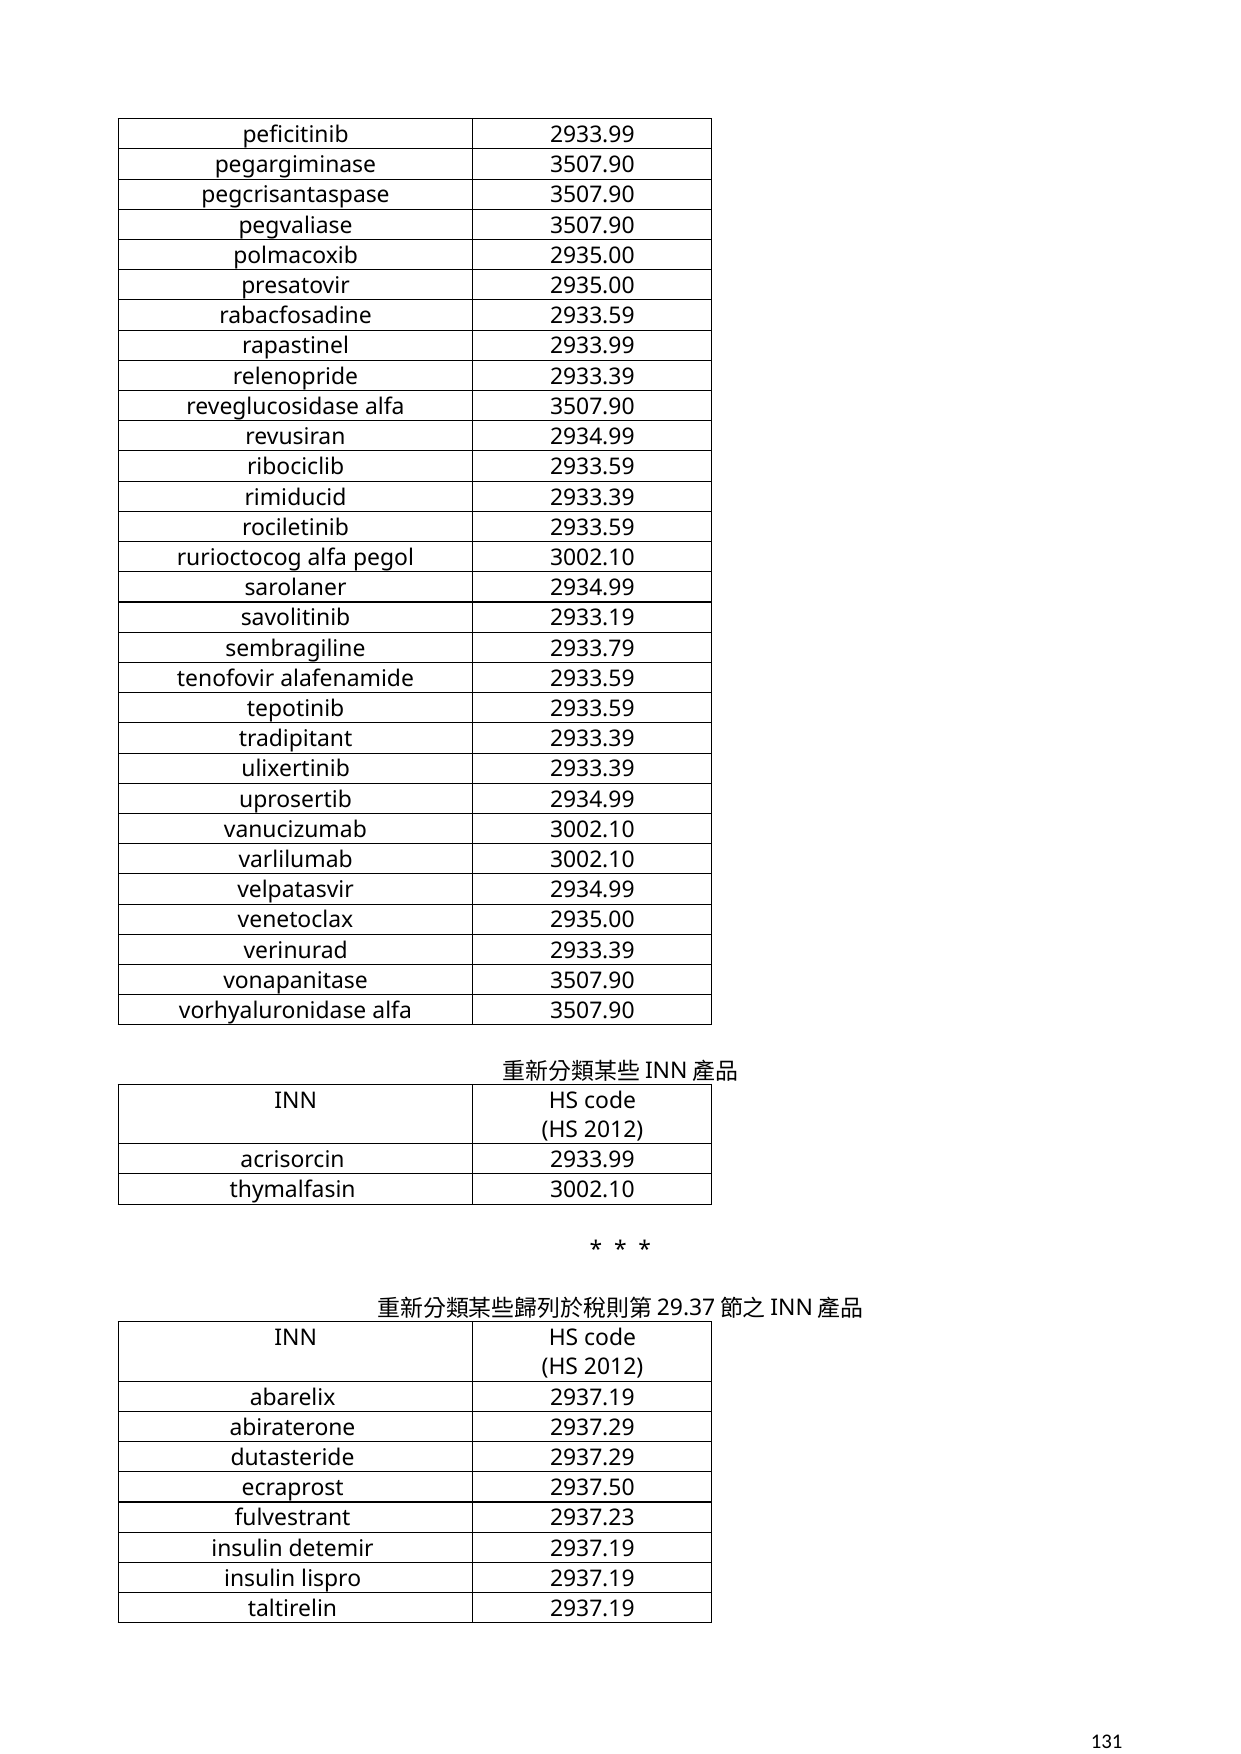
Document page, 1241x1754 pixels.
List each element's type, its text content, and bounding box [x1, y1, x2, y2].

table_cell venetoclax [119, 905, 472, 934]
table_cell 2933.59 [473, 663, 711, 692]
table_cell insulin lispro [119, 1563, 472, 1592]
table_cell 2935.00 [473, 905, 711, 934]
table_cell 2933.99 [473, 119, 711, 148]
table_cell rapastinel [119, 331, 472, 360]
table_cell 2933.19 [473, 603, 711, 632]
table_cell 3507.90 [473, 149, 711, 178]
table_cell tenofovir alafenamide [119, 663, 472, 692]
table_cell pegcrisantaspase [119, 180, 472, 209]
table_cell abarelix [119, 1382, 472, 1411]
table_cell 2933.99 [473, 1144, 711, 1173]
table_cell verinurad [119, 935, 472, 964]
table_cell 3507.90 [473, 210, 711, 239]
table_cell 3002.10 [473, 1174, 711, 1203]
table_cell 2937.19 [473, 1563, 711, 1592]
table_cell 2935.00 [473, 240, 711, 269]
table_cell thymalfasin [119, 1174, 472, 1203]
table_cell pegvaliase [119, 210, 472, 239]
table_cell 2933.99 [473, 331, 711, 360]
table_cell 2933.39 [473, 935, 711, 964]
table_cell 3002.10 [473, 542, 711, 571]
table_cell varlilumab [119, 844, 472, 873]
table_cell 2933.59 [473, 300, 711, 329]
table_cell 2933.59 [473, 693, 711, 722]
table_cell 3507.90 [473, 995, 711, 1024]
table_cell pegargiminase [119, 149, 472, 178]
table_cell 2933.59 [473, 451, 711, 481]
table_cell 3507.90 [473, 180, 711, 209]
table_cell taltirelin [119, 1593, 472, 1622]
table_cell 2933.39 [473, 482, 711, 511]
table_cell 2937.29 [473, 1442, 711, 1471]
table_cell vanucizumab [119, 814, 472, 843]
table_cell revusiran [119, 421, 472, 450]
table_header INN [119, 1085, 472, 1143]
table_cell 2937.19 [473, 1533, 711, 1562]
table_cell 2934.99 [473, 572, 711, 601]
table_cell 2933.39 [473, 723, 711, 752]
table_cell 2935.00 [473, 270, 711, 299]
table_cell 2937.29 [473, 1412, 711, 1441]
table_cell 2934.99 [473, 421, 711, 450]
table_cell ecraprost [119, 1472, 472, 1501]
table_cell peficitinib [119, 119, 472, 148]
table_cell 2933.59 [473, 512, 711, 541]
table_cell abiraterone [119, 1412, 472, 1441]
table_cell 3507.90 [473, 391, 711, 420]
table_cell sarolaner [119, 572, 472, 601]
table_cell 3507.90 [473, 965, 711, 994]
table_cell fulvestrant [119, 1503, 472, 1532]
table_cell 2934.99 [473, 874, 711, 903]
table_cell savolitinib [119, 603, 472, 632]
text 重新分類某些歸列於稅則第29.37節之INN產品 [118, 1292, 1122, 1321]
table_cell vonapanitase [119, 965, 472, 994]
table_cell tepotinib [119, 693, 472, 722]
text * * * [118, 1234, 1122, 1263]
table_cell 2933.39 [473, 754, 711, 783]
table_cell rociletinib [119, 512, 472, 541]
table_cell ulixertinib [119, 754, 472, 783]
table_cell 3002.10 [473, 844, 711, 873]
table_header HS code (HS 2012) [473, 1085, 711, 1143]
table_cell rimiducid [119, 482, 472, 511]
table_cell 2937.19 [473, 1382, 711, 1411]
table_cell rabacfosadine [119, 300, 472, 329]
table_cell vorhyaluronidase alfa [119, 995, 472, 1024]
table_cell 2937.19 [473, 1593, 711, 1622]
table_cell 2937.50 [473, 1472, 711, 1501]
table_cell rurioctocog alfa pegol [119, 542, 472, 571]
table_cell relenopride [119, 361, 472, 390]
table_cell acrisorcin [119, 1144, 472, 1173]
table_header HS code (HS 2012) [473, 1322, 711, 1381]
table_cell velpatasvir [119, 874, 472, 903]
table_header INN [119, 1322, 472, 1381]
table_cell reveglucosidase alfa [119, 391, 472, 420]
table_cell insulin detemir [119, 1533, 472, 1562]
table_cell 2934.99 [473, 784, 711, 813]
table_cell 2937.23 [473, 1503, 711, 1532]
table_cell dutasteride [119, 1442, 472, 1471]
table_cell sembragiline [119, 633, 472, 662]
table_cell 3002.10 [473, 814, 711, 843]
table_cell 2933.39 [473, 361, 711, 390]
text 重新分類某些INN產品 [118, 1054, 1122, 1084]
table_cell tradipitant [119, 723, 472, 752]
table_cell uprosertib [119, 784, 472, 813]
table_cell 2933.79 [473, 633, 711, 662]
table_cell polmacoxib [119, 240, 472, 269]
table_cell presatovir [119, 270, 472, 299]
table_cell ribociclib [119, 451, 472, 481]
